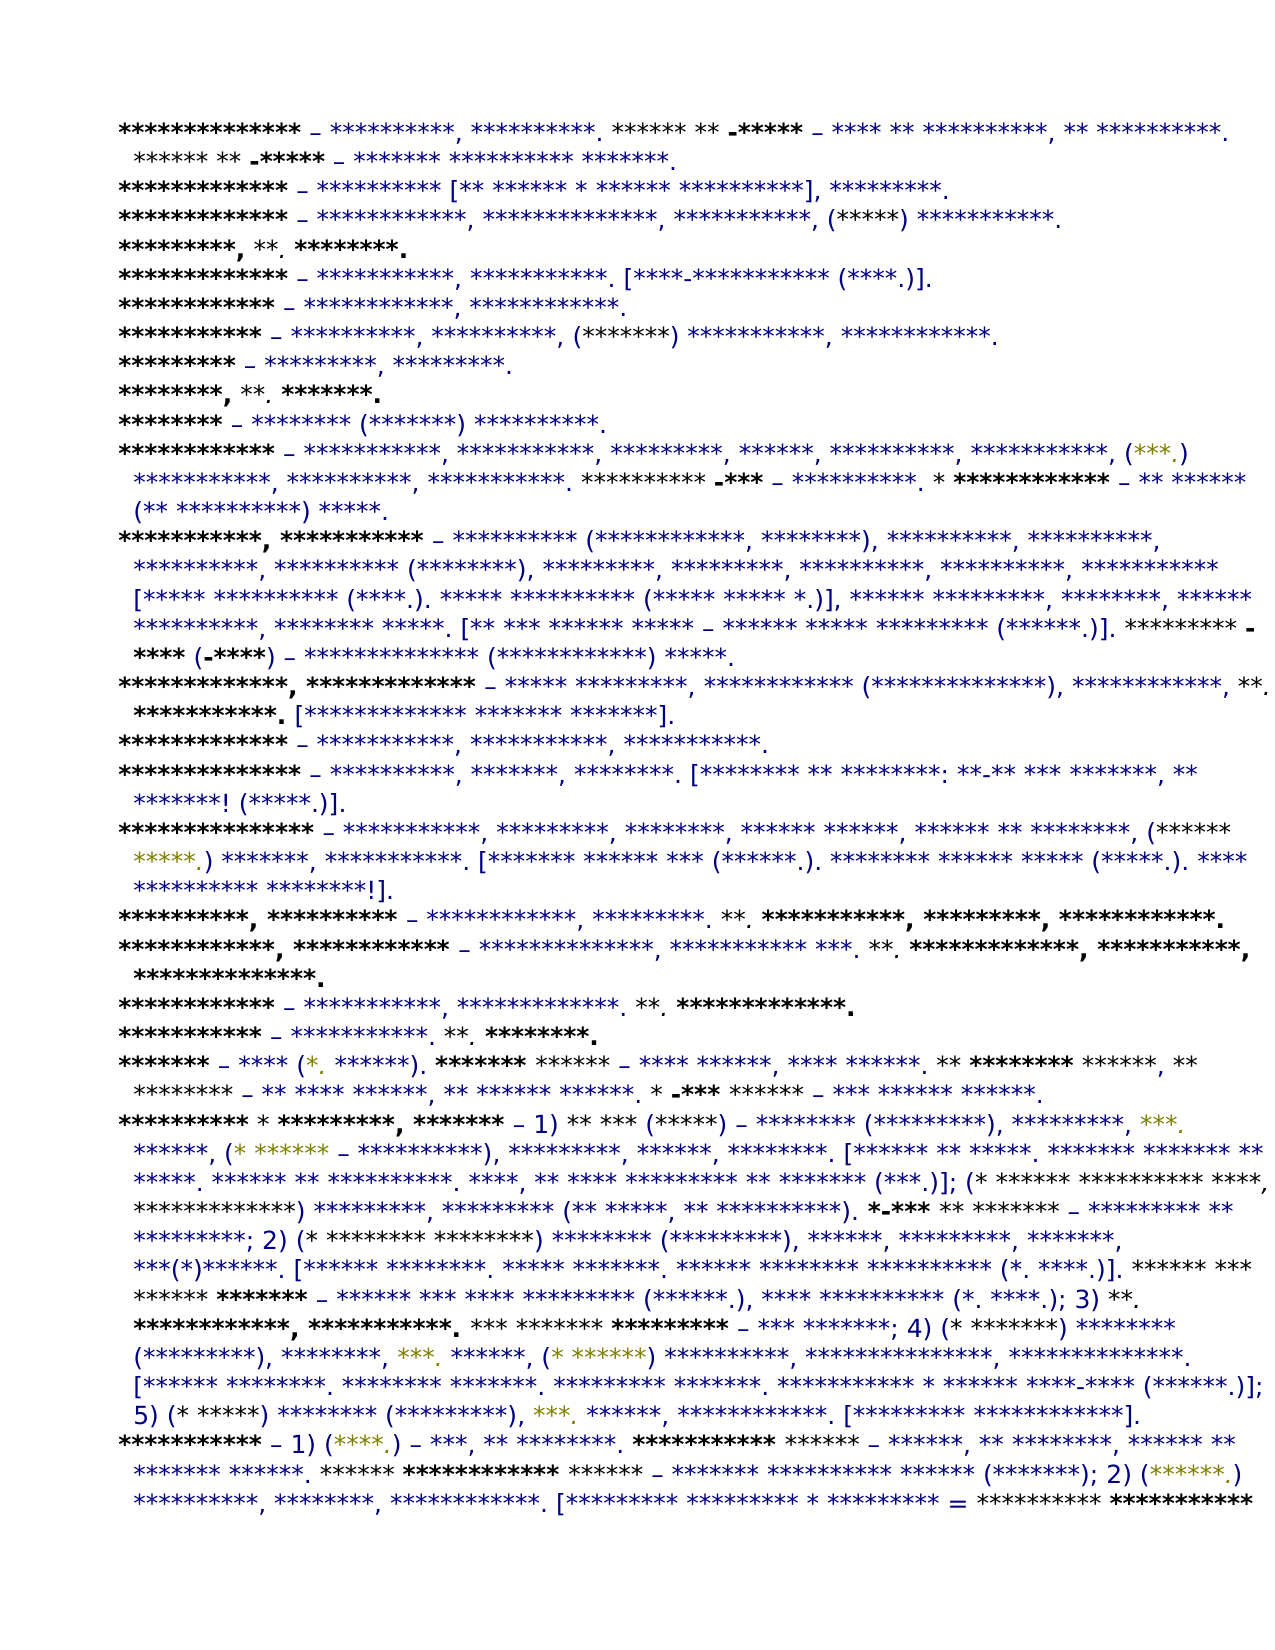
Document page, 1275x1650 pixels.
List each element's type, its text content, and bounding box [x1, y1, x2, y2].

text ***********, *********** – ********** (************, ********), **********, **********, **********, ********** (********), *********, *********, **********, **********, *********** [***** ********** (****.). ***** ********** (***** ***** *.)], ****** *********, ********, ****** **********, ******** *****. [** *** ****** ***** – ****** ***** ********* (******.)]. ********* -**** (-****) – ************** (************) *****. [118, 526, 1275, 672]
text *********** – 1) (****.) – ***, ** ********. *********** ****** – ******, ** ********, ****** ** ******* ******. ****** ************ ****** – ******* ********** ****** (*******); 2) (******.) **********, ********, ************. [********* ********* * ********* = ********** *********** [118, 1431, 1275, 1518]
text ************* – ***********, ***********, ***********. [118, 731, 1275, 760]
text ************* – ********** [** ****** * ****** **********], *********. [118, 176, 1275, 206]
text ************ – ************, ************. [118, 293, 1275, 322]
text ********* – *********, *********. [118, 351, 1275, 381]
text *************** – ***********, *********, ********, ****** ******, ****** ** ********, (****** *****.) *******, ***********. [******* ****** *** (******.). ******** ****** ***** (*****.). **** ********** ********!]. [118, 818, 1275, 906]
text *********, **. ********. [118, 235, 1275, 264]
text ********, **. *******. [118, 381, 1275, 410]
text ************** – **********, *******, ********. [******** ** ********: **-** *** *******, ** *******! (*****.)]. [118, 760, 1275, 818]
text ********** * *********, ******* – 1) ** *** (*****) – ******** (*********), *********, ***. ******, (* ****** – **********), *********, ******, ********. [****** ** *****. ******* ******* ** *****. ****** ** **********. ****, ** **** ********* ** ******* (***.)]; (* ****** ********** ****, *************) *********, ********* (** *****, ** **********). *-*** ** ******* – ********* ** *********; 2) (* ******** ********) ******** (*********), ******, *********, *******, ***(*)******. [****** ********. ***** *******. ****** ******** ********** (*. ****.)]. ****** *** ****** ******* – ****** *** **** ********* (******.), **** ********** (*. ****.); 3) **. ************, ***********. *** ******* ********* – *** *******; 4) (* *******) ******** (*********), ********, ***. ******, (* ******) **********, ***************, **************. [****** ********. ******** *******. ********* *******. *********** * ****** ****-**** (******.)]; 5) (* *****) ******** (*********), ***. ******, ************. [********* ************]. [118, 1110, 1275, 1431]
text ************ – ***********, *************. **. *************. [118, 993, 1275, 1022]
text *********** – ***********. **. ********. [118, 1022, 1275, 1051]
text ************* – ***********, ***********. [****-*********** (****.)]. [118, 264, 1275, 293]
text ************ – ***********, ***********, *********, ******, **********, ***********, (***.) ***********, **********, ***********. ********** -*** – **********. * ************ – ** ****** (** **********) *****. [118, 439, 1275, 526]
text ************** – **********, **********. ****** ** -***** – **** ** **********, ** **********. ****** ** -***** – ******* ********** *******. [118, 118, 1275, 176]
text ************* – ************, **************, ***********, (*****) ***********. [118, 206, 1275, 235]
text **********, ********** – ************, *********. **. ***********, *********, ************. [118, 906, 1275, 935]
text ******* – **** (*. ******). ******* ****** – **** ******, **** ******. ** ******** ******, ** ******** – ** **** ******, ** ****** ******. * -*** ****** – *** ****** ******. [118, 1051, 1275, 1110]
text ************, ************ – **************, *********** ***. **. *************, ***********, **************. [118, 935, 1275, 993]
text *********** – **********, **********, (*******) ***********, ************. [118, 322, 1275, 351]
text ******** – ******** (*******) **********. [118, 410, 1275, 439]
text *************, ************* – ***** *********, ************ (**************), ************, **. ***********. [************* ******* *******]. [118, 672, 1275, 731]
